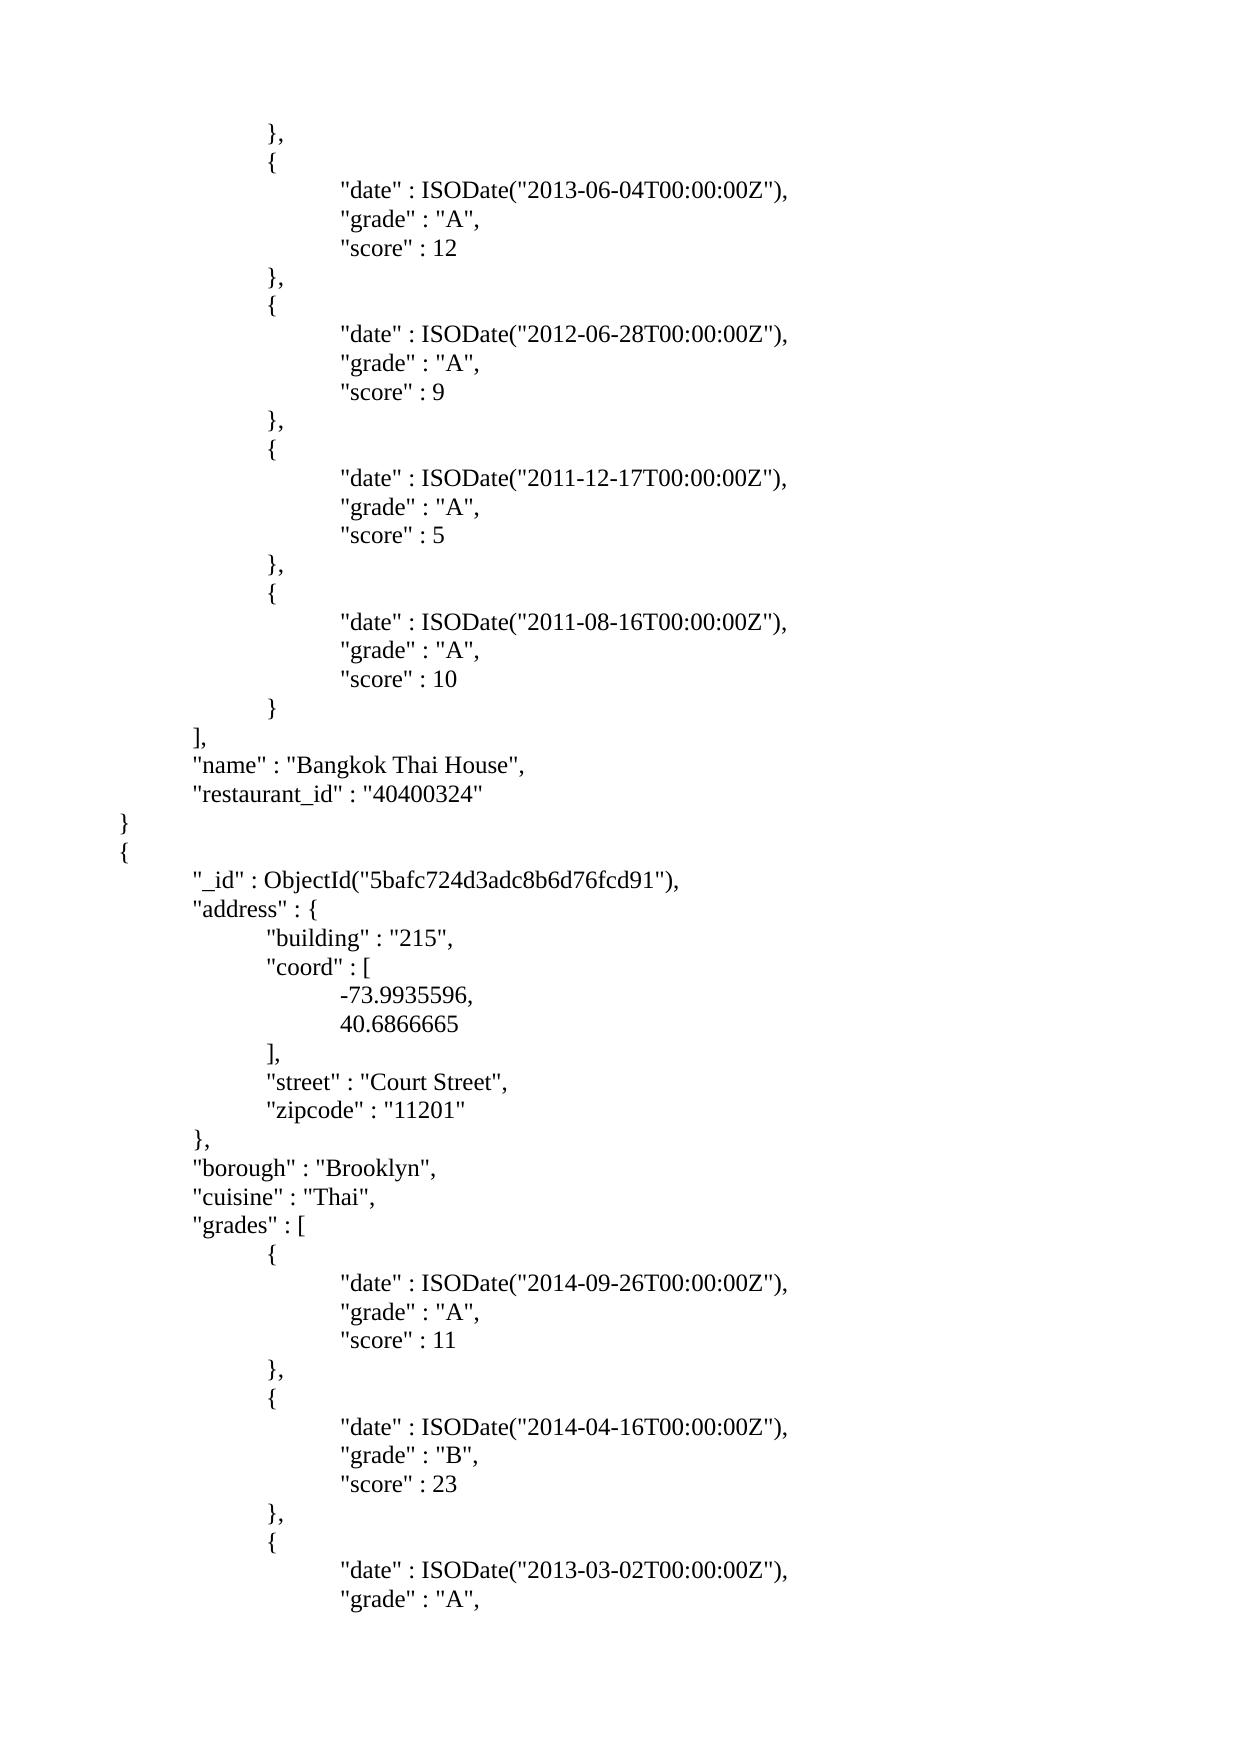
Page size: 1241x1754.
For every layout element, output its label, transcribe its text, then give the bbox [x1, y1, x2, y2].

text }, [118, 1354, 1122, 1383]
text }, [118, 262, 1122, 291]
text } [118, 693, 1122, 722]
text }, [118, 549, 1122, 578]
text } [118, 808, 1122, 837]
text "date" : ISODate("2012-06-28T00:00:00Z"), [118, 319, 1122, 348]
text "score" : 5 [118, 521, 1122, 549]
text "date" : ISODate("2013-06-04T00:00:00Z"), [118, 176, 1122, 204]
text "zipcode" : "11201" [118, 1096, 1122, 1124]
text "cuisine" : "Thai", [118, 1182, 1122, 1211]
text "grades" : [ [118, 1211, 1122, 1239]
text ], [118, 1038, 1122, 1067]
text { [118, 1383, 1122, 1412]
text }, [118, 1124, 1122, 1153]
text "score" : 12 [118, 233, 1122, 262]
text "date" : ISODate("2013-03-02T00:00:00Z"), [118, 1556, 1122, 1584]
text { [118, 1239, 1122, 1268]
text "_id" : ObjectId("5bafc724d3adc8b6d76fcd91"), [118, 866, 1122, 894]
text { [118, 1527, 1122, 1556]
text "grade" : "A", [118, 348, 1122, 377]
text }, [118, 118, 1122, 147]
text "grade" : "A", [118, 636, 1122, 664]
text "score" : 9 [118, 377, 1122, 406]
text "date" : ISODate("2014-09-26T00:00:00Z"), [118, 1268, 1122, 1297]
text "score" : 10 [118, 664, 1122, 693]
text { [118, 578, 1122, 607]
text }, [118, 406, 1122, 434]
text "grade" : "A", [118, 1584, 1122, 1613]
text "score" : 23 [118, 1469, 1122, 1498]
text "street" : "Court Street", [118, 1067, 1122, 1096]
text ], [118, 722, 1122, 751]
text "restaurant_id" : "40400324" [118, 779, 1122, 808]
text { [118, 434, 1122, 463]
text "building" : "215", [118, 923, 1122, 952]
text "date" : ISODate("2011-08-16T00:00:00Z"), [118, 607, 1122, 636]
text "borough" : "Brooklyn", [118, 1153, 1122, 1182]
text "address" : { [118, 894, 1122, 923]
text "coord" : [ [118, 952, 1122, 981]
text "date" : ISODate("2011-12-17T00:00:00Z"), [118, 463, 1122, 492]
text "grade" : "B", [118, 1441, 1122, 1469]
text "grade" : "A", [118, 204, 1122, 233]
text 40.6866665 [118, 1009, 1122, 1038]
text }, [118, 1498, 1122, 1527]
text -73.9935596, [118, 981, 1122, 1009]
text { [118, 837, 1122, 866]
text { [118, 147, 1122, 176]
text "grade" : "A", [118, 492, 1122, 521]
text "name" : "Bangkok Thai House", [118, 751, 1122, 779]
text { [118, 291, 1122, 319]
text "score" : 11 [118, 1326, 1122, 1354]
text "grade" : "A", [118, 1297, 1122, 1326]
text "date" : ISODate("2014-04-16T00:00:00Z"), [118, 1412, 1122, 1441]
